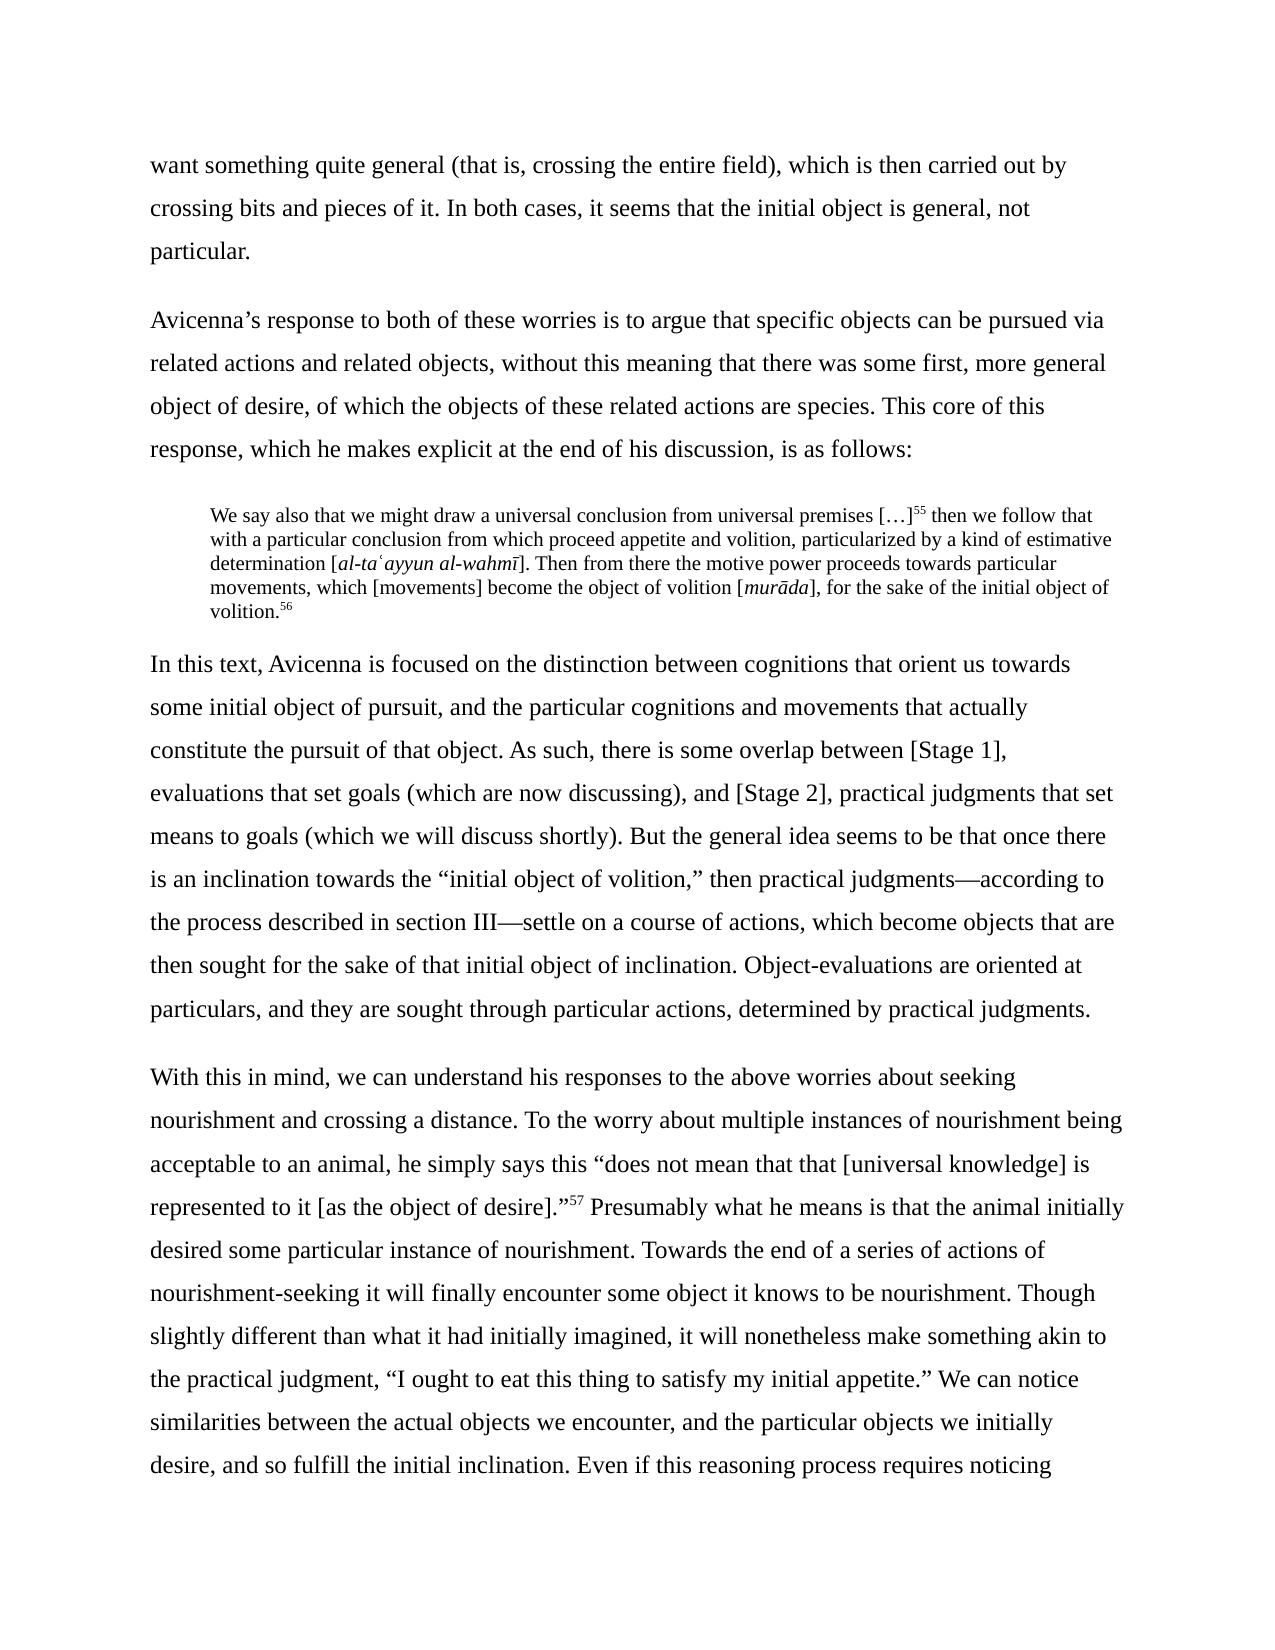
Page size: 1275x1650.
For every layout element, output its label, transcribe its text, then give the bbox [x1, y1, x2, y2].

text With this in mind, we can understand his responses to the above worries about seeking nourishment and crossing a distance. To the worry about multiple instances of nourishment being acceptable to an animal, he simply says this “does not mean that that [universal knowledge] is represented to it [as the object of desire].” Presumably what he means is that the animal initially desired some particular instance of nourishment. Towards the end of a series of actions of nourishment-seeking it will finally encounter some object it knows to be nourishment. Though slightly different than what it had initially imagined, it will nonetheless make something akin to the practical judgment, “I ought to eat this thing to satisfy my initial appetite.” We can notice similarities between the actual objects we encounter, and the particular objects we initially desire, and so fulfill the initial inclination. Even if this reasoning process requires noticing [150, 1062, 1125, 1479]
text We say also that we might draw a universal conclusion from universal premises […] then we follow that with a particular conclusion from which proceed appetite and volition, particularized by a kind of estimative determination [al-taʿayyun al-wahmī]. Then from there the motive power proceeds towards particular movements, which [movements] become the object of volition [murāda], for the sake of the initial object of volition. [210, 503, 1125, 623]
text Avicenna’s response to both of these worries is to argue that specific objects can be pursued via related actions and related objects, without this meaning that there was some first, more general object of desire, of which the objects of these related actions are species. This core of this response, which he makes explicit at the end of his discussion, is as follows: [150, 305, 1125, 463]
text In this text, Avicenna is focused on the distinction between cognitions that orient us towards some initial object of pursuit, and the particular cognitions and movements that actually constitute the pursuit of that object. As such, there is some overlap between [Stage 1], evaluations that set goals (which are now discussing), and [Stage 2], practical judgments that set means to goals (which we will discuss shortly). But the general idea seems to be that once there is an inclination towards the “initial object of volition,” then practical judgments—according to the process described in section III—settle on a course of actions, which become objects that are then sought for the sake of that initial object of inclination. Object-evaluations are oriented at particulars, and they are sought through particular actions, determined by practical judgments. [150, 649, 1125, 1022]
text want something quite general (that is, crossing the entire field), which is then carried out by crossing bits and pieces of it. In both cases, it seems that the initial object is general, not particular. [150, 150, 1125, 265]
